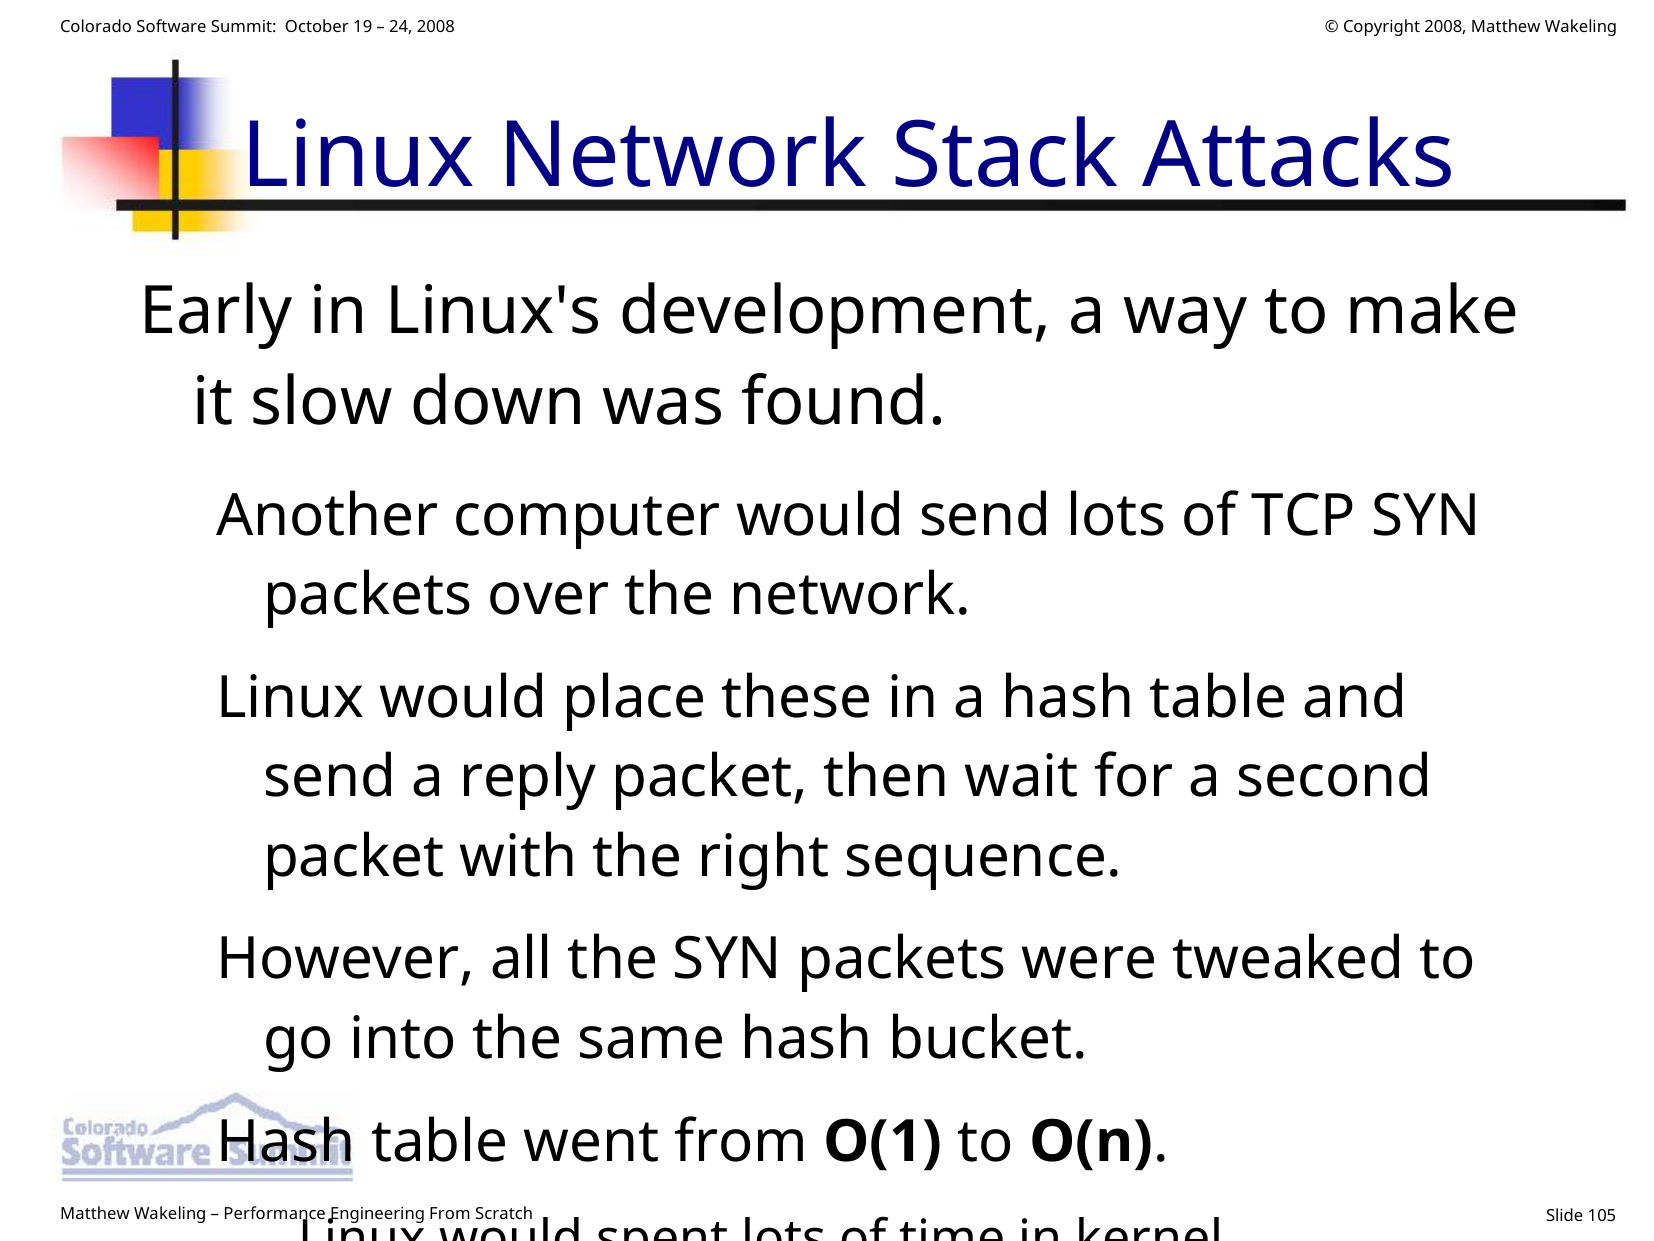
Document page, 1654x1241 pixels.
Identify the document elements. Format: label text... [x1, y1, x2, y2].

picture [1189, 1231, 1203, 1239]
picture [939, 1231, 951, 1241]
picture [346, 1231, 360, 1241]
picture [761, 1231, 777, 1241]
picture [629, 1231, 643, 1241]
picture [658, 1231, 672, 1239]
picture [0, 0, 1654, 1241]
picture [956, 1231, 968, 1241]
picture [1040, 1231, 1054, 1241]
picture [846, 1231, 862, 1241]
picture [1160, 1231, 1174, 1241]
picture [559, 1231, 574, 1241]
picture [1109, 1231, 1123, 1239]
list Early in Linux's development, a way to make it slow down was found. Another computer would send lots of TCP SYN packets over the network. Linux would place these in a hash table and send a reply packet, then wait for a second packet with the right sequence. However, all the SYN packets were tweaked to go into the same hash bucket. Hash table went from O(1) to O(n). Linux would spent lots of time in kernel. [121, 262, 1534, 1176]
picture [485, 1231, 501, 1241]
picture [688, 1231, 702, 1241]
title Linux Network Stack Attacks [241, 74, 1654, 228]
picture [984, 1231, 998, 1239]
